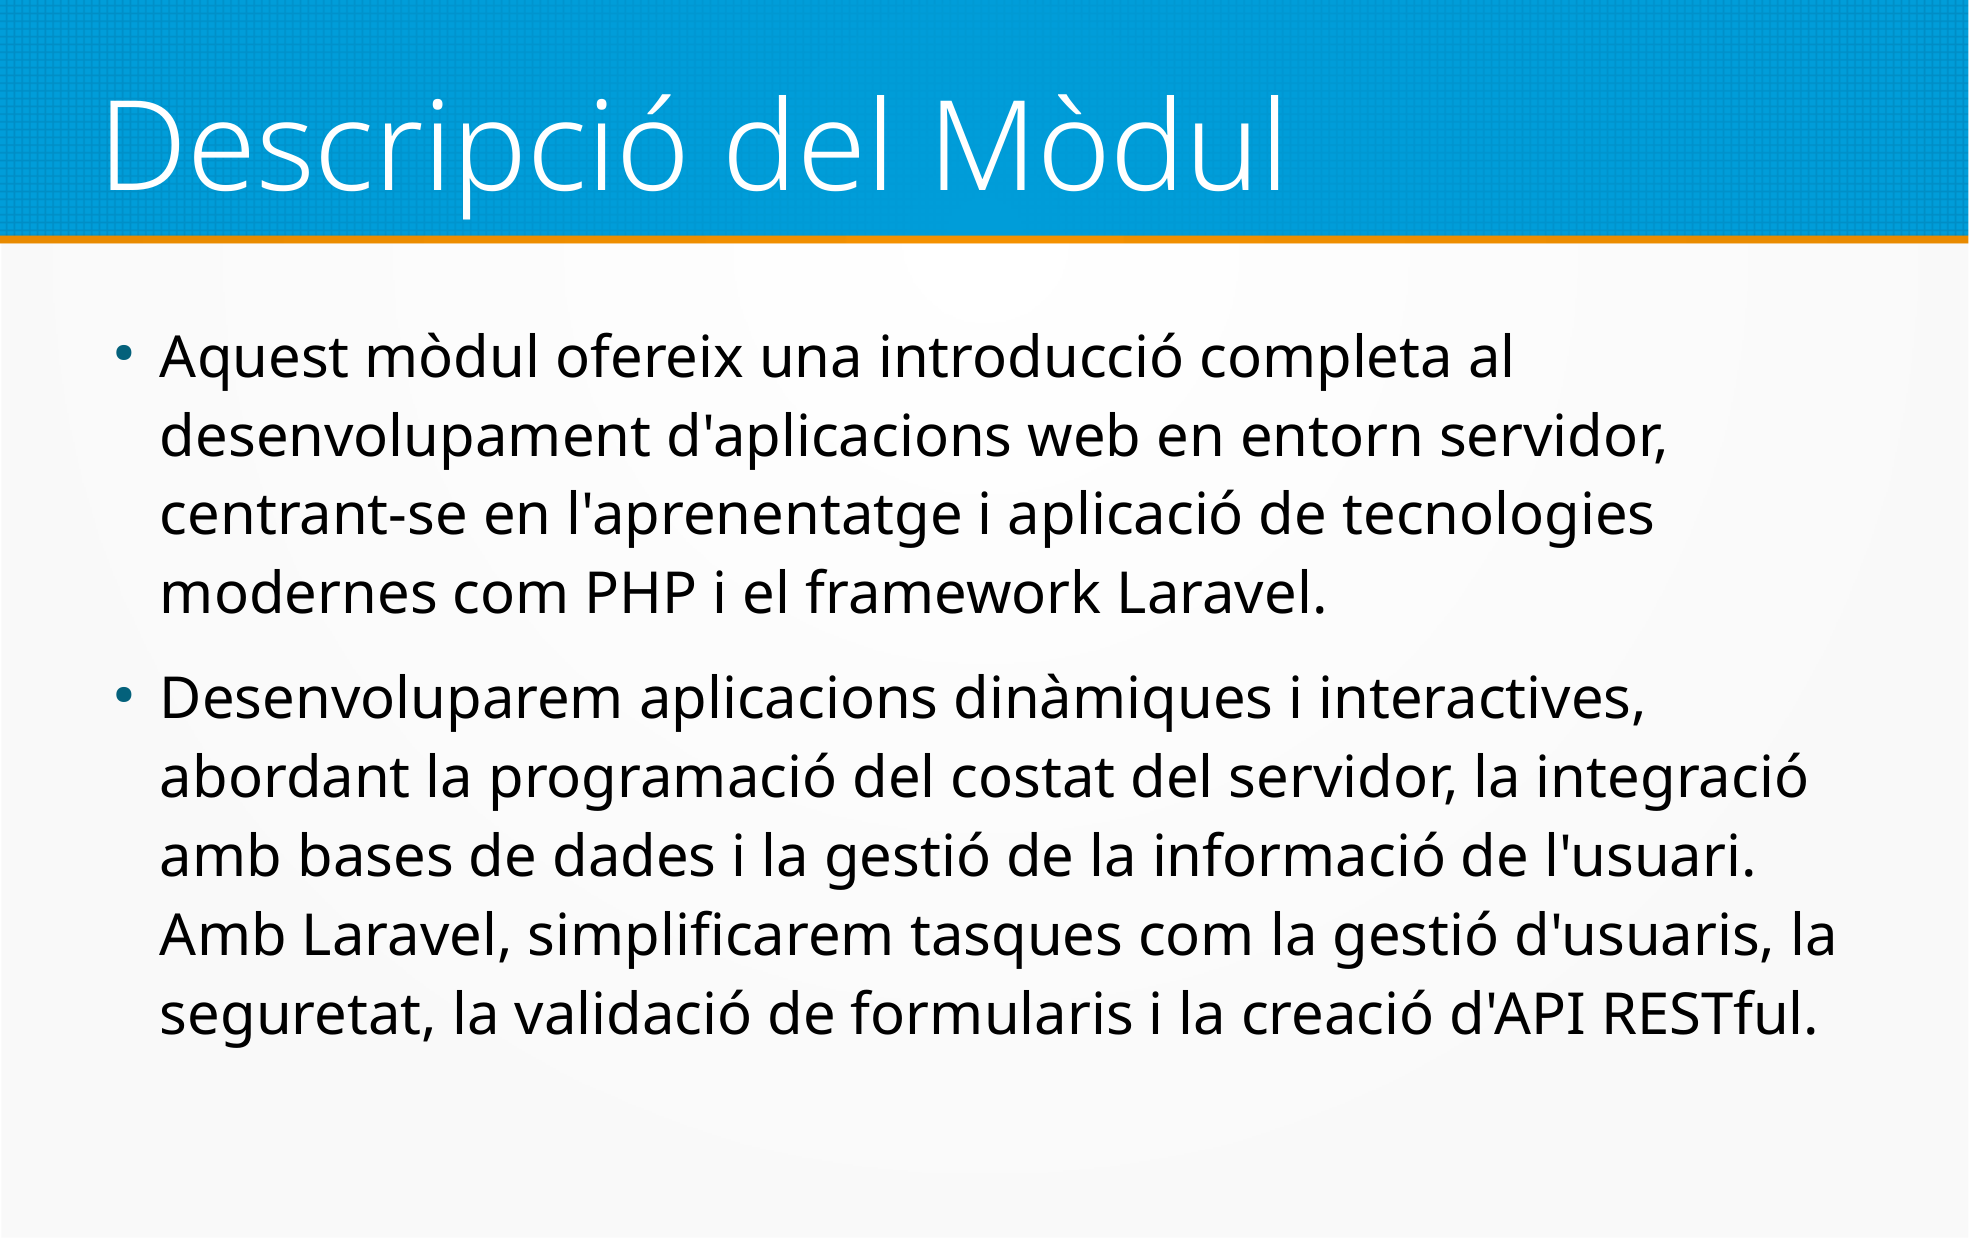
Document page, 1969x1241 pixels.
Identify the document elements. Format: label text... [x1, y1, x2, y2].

title Descripció del Mòdul [98, 19, 1870, 227]
picture [0, 236, 1969, 1241]
list Aquest mòdul ofereix una introducció completa al desenvolupament d'aplicacions web en entorn servidor, centrant-se en l'aprenentatge i aplicació de tecnologies modernes com PHP i el framework Laravel. Desenvoluparem aplicacions dinàmiques i interactives, abordant la programació del costat del servidor, la integració amb bases de dades i la gestió de la informació de l'usuari. Amb Laravel, simplificarem tasques com la gestió d'usuaris, la seguretat, la validació de formularis i la creació d'API RESTful. [98, 315, 1861, 1081]
